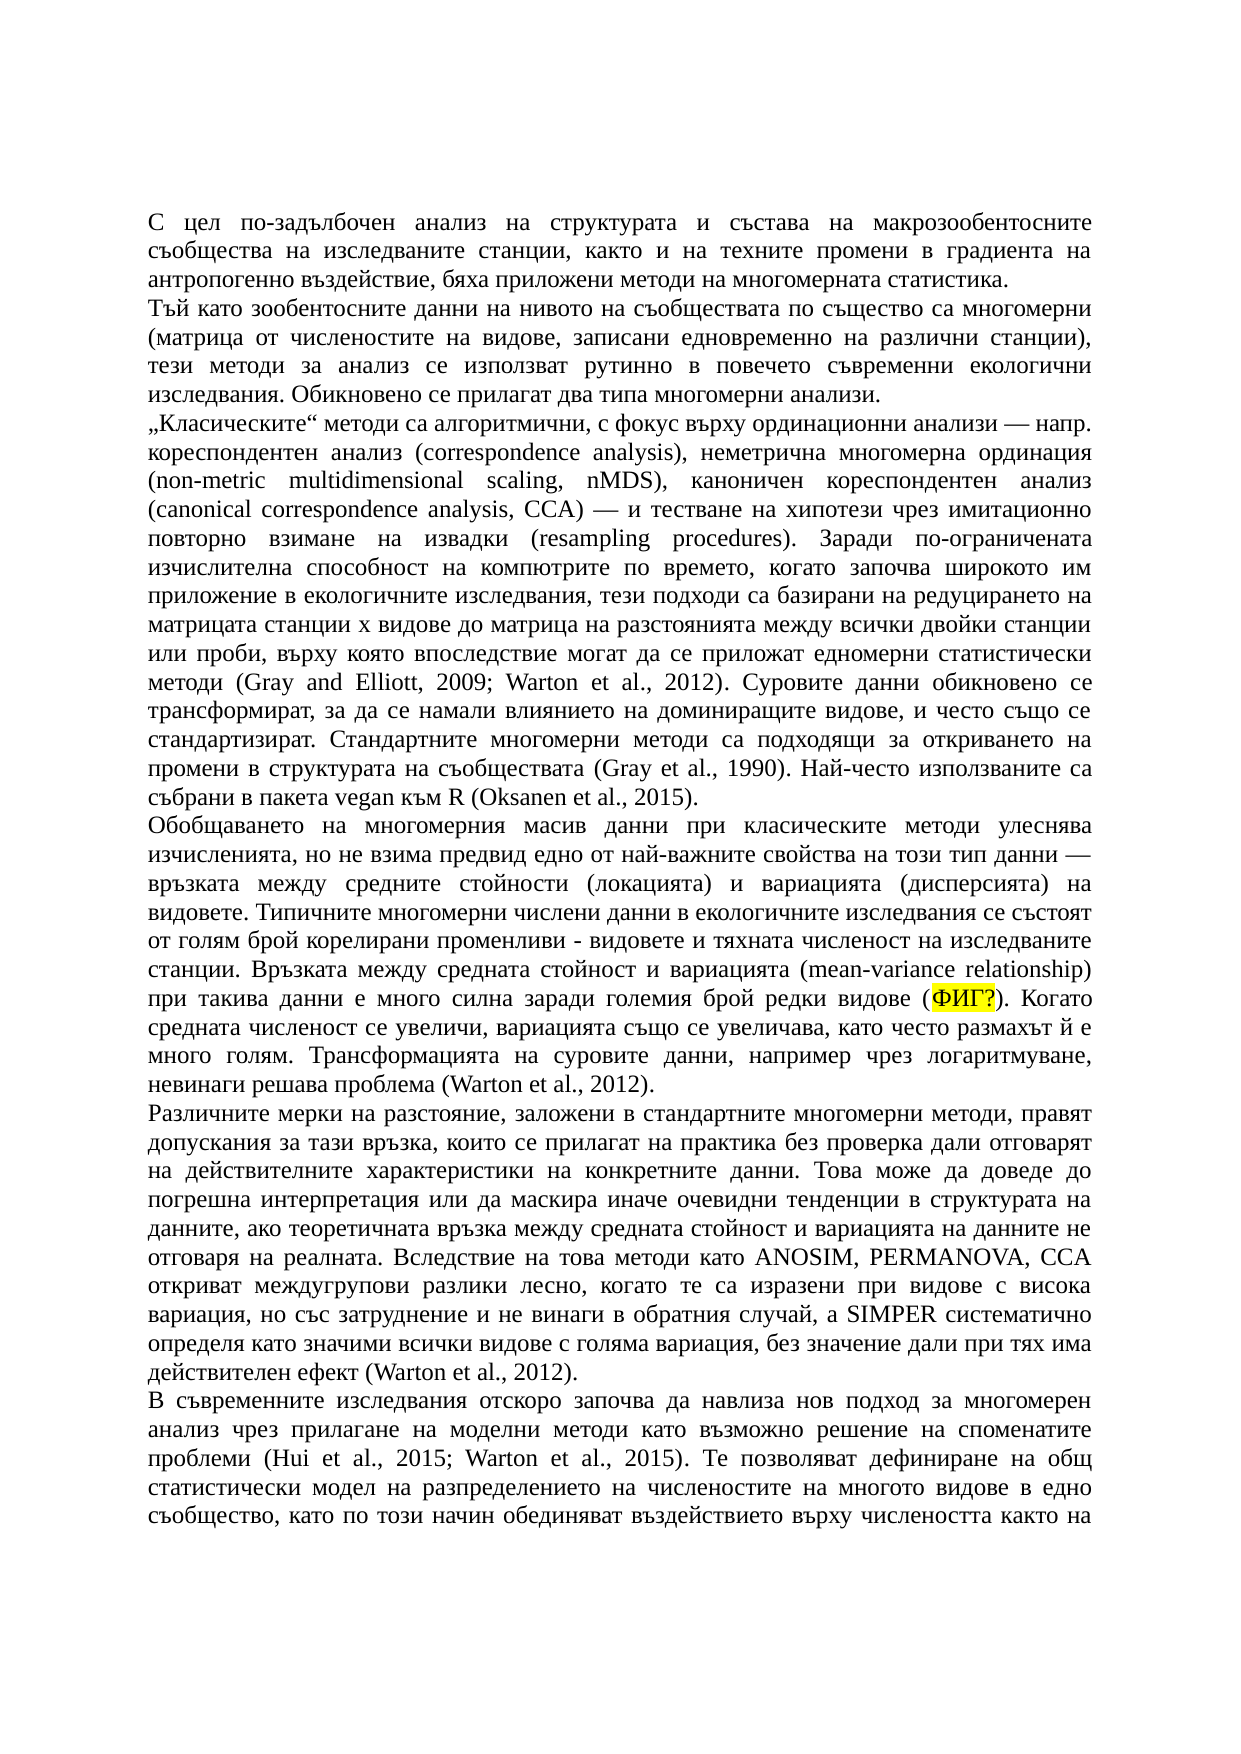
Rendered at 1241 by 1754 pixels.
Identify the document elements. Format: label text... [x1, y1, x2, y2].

text Различните мерки на разстояние, заложени в стандартните многомерни методи, правят допускания за тази връзка, които се прилагат на практика без проверка дали отговарят на действителните характеристики на конкретните данни. Това може да доведе до погрешна интерпретация или да маскира иначе очевидни тенденции в структурата на данните, ако теоретичната връзка между средната стойност и вариацията на данните не отговаря на реалната. Вследствие на това методи като ANOSIM, PERMANOVA, CCA откриват междугрупови разлики лесно, когато те са изразени при видове с висока вариация, но със затруднение и не винаги в обратния случай, а SIMPER систематично определя като значими всички видове с голяма вариация, без значение дали при тях има действителен ефект (Warton et al., 2012). [148, 1098, 1093, 1385]
text С цел по-задълбочен анализ на структурата и състава на макрозообентосните съобщества на изследваните станции, както и на техните промени в градиента на антропогенно въздействие, бяха приложени методи на многомерната статистика. [148, 207, 1093, 293]
text Тъй като зообентосните данни на нивото на съобществата по същество са многомерни (матрица от численостите на видове, записани едновременно на различни станции), тези методи за анализ се използват рутинно в повечето съвременни екологични изследвания. Обикновено се прилагат два типа многомерни анализи. [148, 293, 1093, 408]
text Обобщаването на многомерния масив данни при класическите методи улеснява изчисленията, но не взима предвид едно от най-важните свойства на този тип данни — връзката между средните стойности (локацията) и вариацията (дисперсията) на видовете. Типичните многомерни числени данни в екологичните изследвания се състоят от голям брой корелирани променливи - видовете и тяхната численост на изследваните станции. Връзката между средната стойност и вариацията (mean-variance relationship) при такива данни е много силна заради големия брой редки видове (ФИГ?). Когато средната численост се увеличи, вариацията също се увеличава, като често размахът й е много голям. Трансформацията на суровите данни, например чрез логаритмуване, невинаги решава проблема (Warton et al., 2012). [148, 810, 1093, 1098]
text В съвременните изследвания отскоро започва да навлиза нов подход за многомерен анализ чрез прилагане на моделни методи като възможно решение на споменатите проблеми (Hui et al., 2015; Warton et al., 2015). Те позволяват дефиниране на общ статистически модел на разпределението на численостите на многото видове в едно съобщество, като по този начин обединяват въздействието върху числеността както на [148, 1385, 1093, 1529]
text „Класическите“ методи са алгоритмични, с фокус върху ординационни анализи — напр. кореспондентен анализ (correspondence analysis), неметрична многомерна ординация (non-metric multidimensional scaling, nMDS), каноничен кореспондентен анализ (canonical correspondence analysis, CCA) — и тестване на хипотези чрез имитационно повторно взимане на извадки (resampling procedures). Заради по-ограничената изчислителна способност на компютрите по времето, когато започва широкото им приложение в екологичните изследвания, тези подходи са базирани на редуцирането на матрицата станции х видове до матрица на разстоянията между всички двойки станции или проби, върху която впоследствие могат да се приложат едномерни статистически методи (Gray and Elliott, 2009; Warton et al., 2012). Суровите данни обикновено се трансформират, за да се намали влиянието на доминиращите видове, и често също се стандартизират. Стандартните многомерни методи са подходящи за откриването на промени в структурата на съобществата (Gray et al., 1990). Най-често използваните са събрани в пакета vegan към R (Oksanen et al., 2015). [148, 408, 1093, 810]
